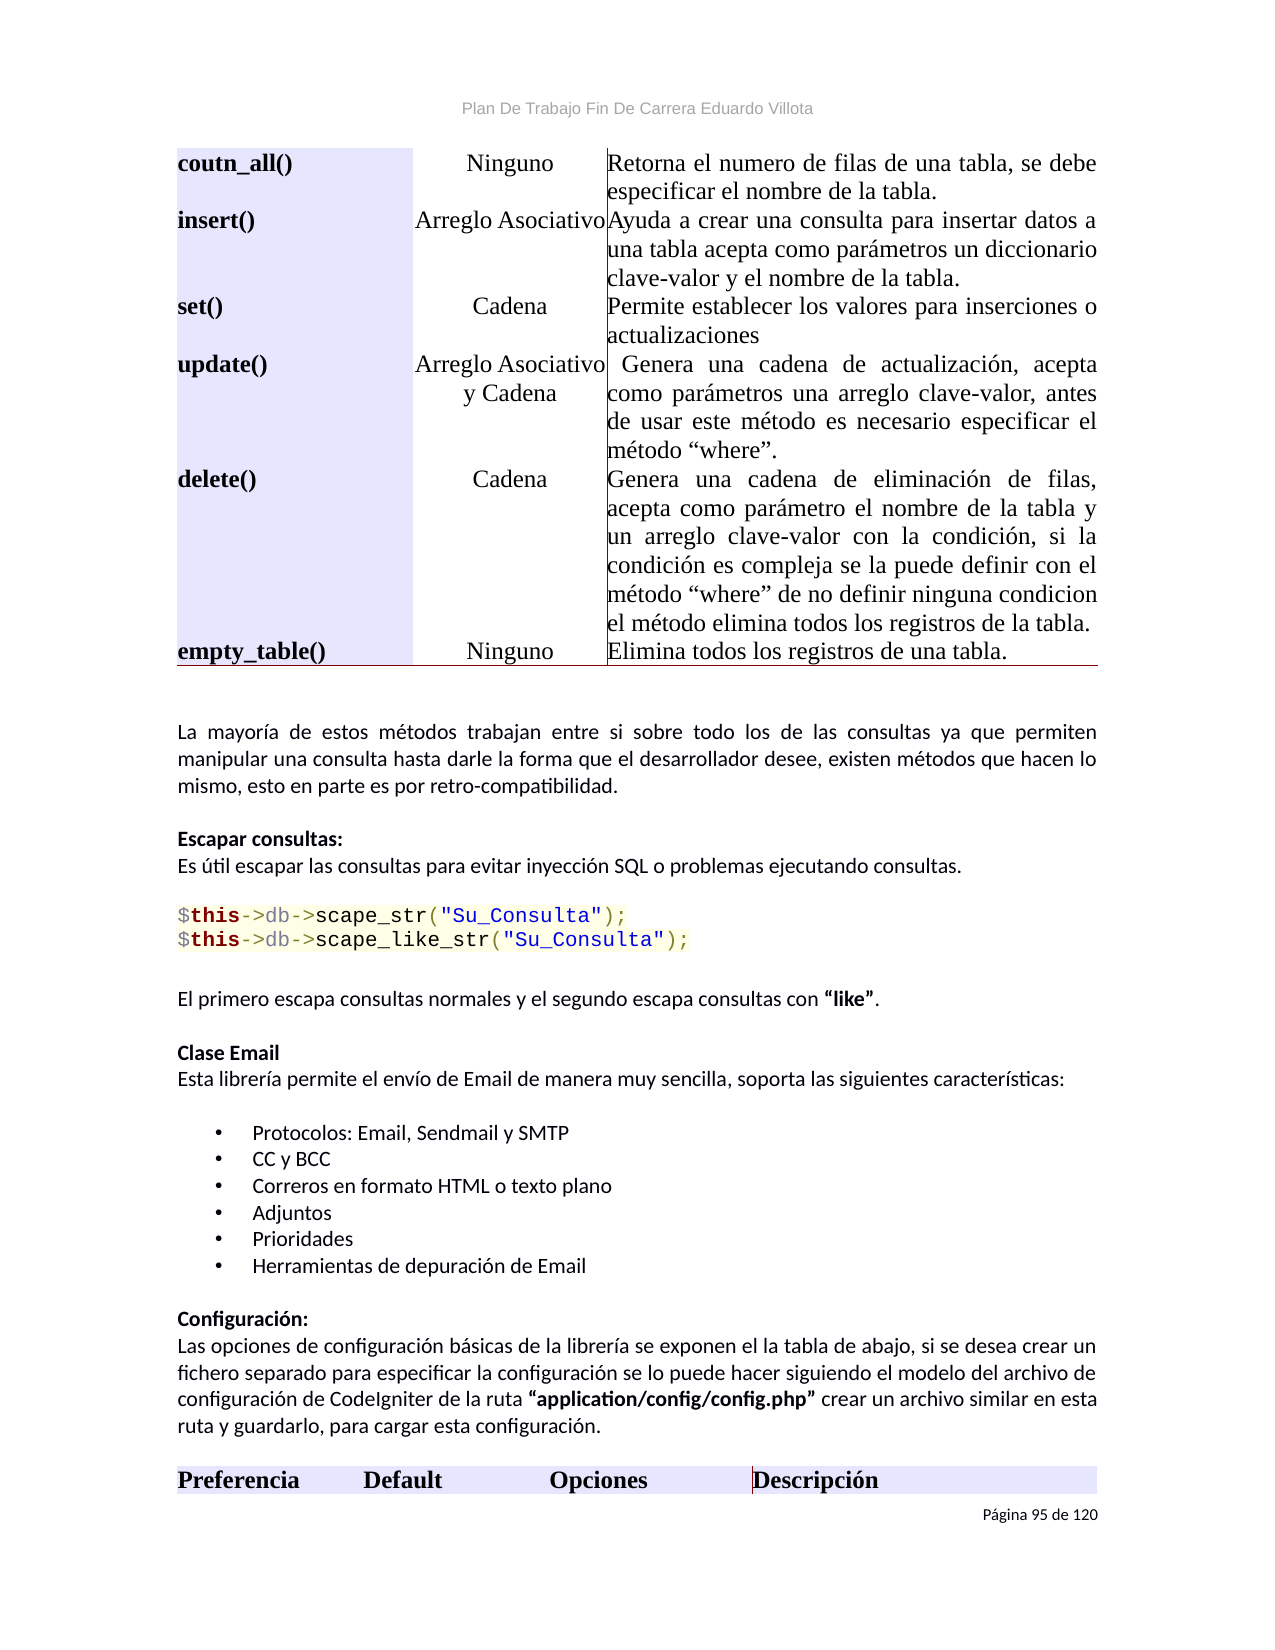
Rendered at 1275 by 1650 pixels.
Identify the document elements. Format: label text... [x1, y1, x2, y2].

table_cell Ayuda a crear una consulta para insertar datos a una tabla acepta como parámetros un diccionario clave-valor y el nombre de la tabla. [608, 205, 1097, 291]
table_cell Cadena [413, 464, 607, 636]
text Esta librería permite el envío de Email de manera muy sencilla, soporta las siguientes características: [177, 1066, 1098, 1092]
list CC y BCC [215, 1146, 1098, 1172]
table_cell coutn_all() [177, 148, 413, 205]
table_cell Ninguno [413, 636, 607, 665]
table_header Opciones [549, 1466, 752, 1494]
text La mayoría de estos métodos trabajan entre si sobre todo los de las consultas ya que permiten manipular una consulta hasta darle la forma que el desarrollador desee, existen métodos que hacen lo mismo, esto en parte es por retro-compatibilidad. [177, 718, 1098, 798]
table_cell Retorna el numero de filas de una tabla, se debe especificar el nombre de la tabla. [608, 148, 1097, 205]
table_cell Cadena [413, 291, 607, 349]
list Adjuntos [215, 1199, 1098, 1226]
table_header Preferencia [177, 1466, 363, 1494]
text $this->db->scape_like_str("Su_Consulta"); [177, 929, 1098, 952]
text Es útil escapar las consultas para evitar inyección SQL o problemas ejecutando consultas. [177, 852, 1098, 878]
table_cell empty_table() [177, 636, 413, 665]
table_cell Arreglo Asociativo [413, 205, 607, 291]
table_cell Arreglo Asociativo y Cadena [413, 349, 607, 464]
text Configuración: [177, 1306, 1098, 1332]
table_cell delete() [177, 464, 413, 636]
text Las opciones de configuración básicas de la librería se exponen el la tabla de abajo, si se desea crear un fichero separado para especificar la configuración se lo puede hacer siguiendo el modelo del archivo de configuración de CodeIgniter de la ruta “application/config/config.php” crear un archivo similar en esta ruta y guardarlo, para cargar esta configuración. [177, 1332, 1098, 1439]
table_cell Genera una cadena de eliminación de filas, acepta como parámetro el nombre de la tabla y un arreglo clave-valor con la condición, si la condición es compleja se la puede definir con el método “where” de no definir ninguna condicion el método elimina todos los registros de la tabla. [608, 464, 1097, 636]
list Herramientas de depuración de Email [215, 1252, 1098, 1279]
list Protocolos: Email, Sendmail y SMTP [215, 1119, 1098, 1146]
list Prioridades [215, 1226, 1098, 1252]
text El primero escapa consultas normales y el segundo escapa consultas con “like”. [177, 986, 1098, 1012]
table_cell set() [177, 291, 413, 349]
list Correros en formato HTML o texto plano [215, 1172, 1098, 1199]
table_cell insert() [177, 205, 413, 291]
table_cell update() [177, 349, 413, 464]
table_header Default [363, 1466, 549, 1494]
table_cell Genera una cadena de actualización, acepta como parámetros una arreglo clave-valor, antes de usar este método es necesario especificar el método “where”. [608, 349, 1097, 464]
table_cell Ninguno [413, 148, 607, 205]
text Clase Email [177, 1039, 1098, 1066]
text Escapar consultas: [177, 825, 1098, 852]
table_header Descripción [753, 1466, 1097, 1494]
table_cell Elimina todos los registros de una tabla. [608, 636, 1097, 665]
text $this->db->scape_str("Su_Consulta"); [177, 905, 1098, 929]
table_cell Permite establecer los valores para inserciones o actualizaciones [608, 291, 1097, 349]
